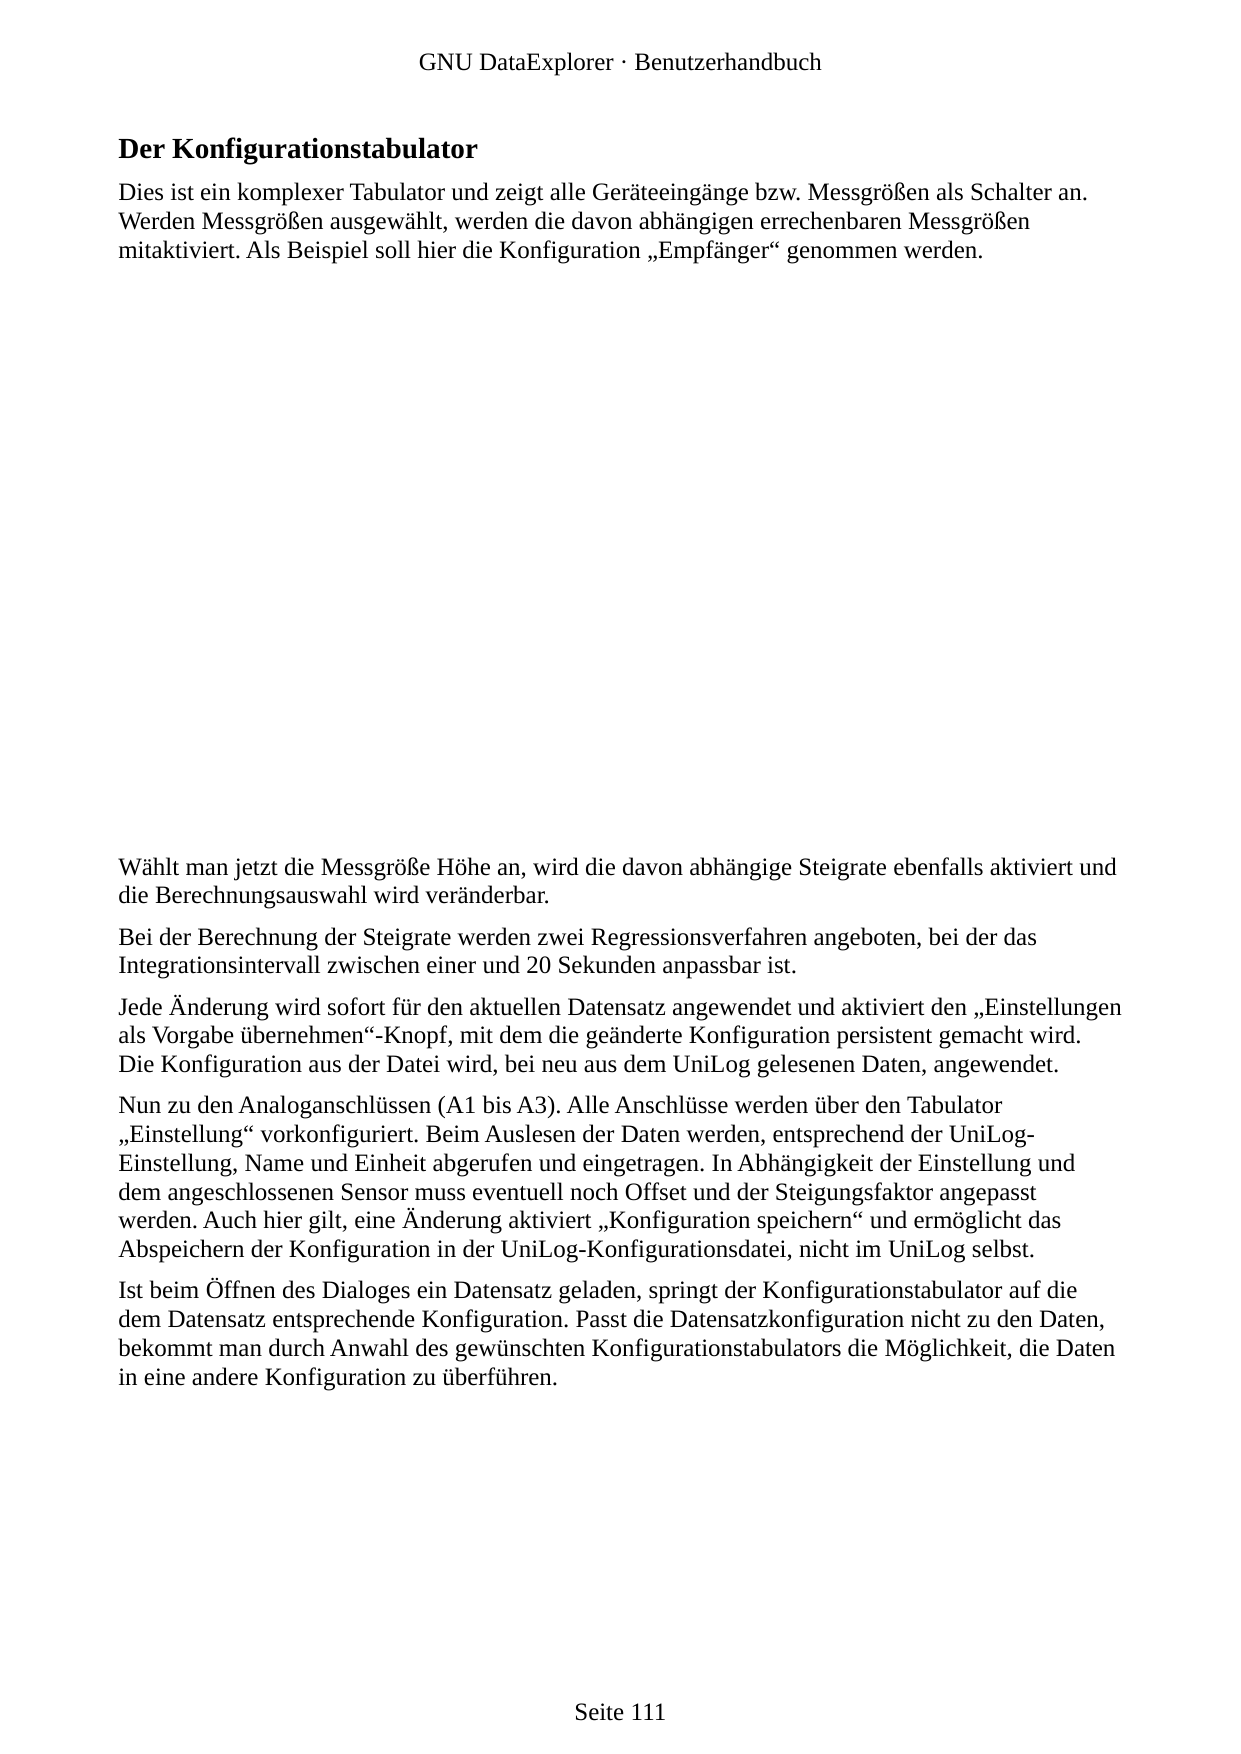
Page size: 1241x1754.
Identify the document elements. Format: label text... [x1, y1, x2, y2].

text Nun zu den Analoganschlüssen (A1 bis A3). Alle Anschlüsse werden über den Tabulator „Einstellung“ vorkonfiguriert. Beim Auslesen der Daten werden, entsprechend der UniLog-Einstellung, Name und Einheit abgerufen und eingetragen. In Abhängigkeit der Einstellung und dem angeschlossenen Sensor muss eventuell noch Offset und der Steigungsfaktor angepasst werden. Auch hier gilt, eine Änderung aktiviert „Konfiguration speichern“ und ermöglicht das Abspeichern der Konfiguration in der UniLog-Konfigurationsdatei, nicht im UniLog selbst. [118, 1091, 1122, 1263]
text Jede Änderung wird sofort für den aktuellen Datensatz angewendet und aktiviert den „Einstellungen als Vorgabe übernehmen“-Knopf, mit dem die geänderte Konfiguration persistent gemacht wird. Die Konfiguration aus der Datei wird, bei neu aus dem UniLog gelesenen Daten, angewendet. [118, 992, 1122, 1078]
text Ist beim Öffnen des Dialoges ein Datensatz geladen, springt der Konfigurationstabulator auf die dem Datensatz entsprechende Konfiguration. Passt die Datensatzkonfiguration nicht zu den Daten, bekommt man durch Anwahl des gewünschten Konfigurationstabulators die Möglichkeit, die Daten in eine andere Konfiguration zu überführen. [118, 1276, 1122, 1391]
text Bei der Berechnung der Steigrate werden zwei Regressionsverfahren angeboten, bei der das Integrationsintervall zwischen einer und 20 Sekunden anpassbar ist. [118, 922, 1122, 979]
text Dies ist ein komplexer Tabulator und zeigt alle Geräteeingänge bzw. Messgrößen als Schalter an. Werden Messgrößen ausgewählt, werden die davon abhängigen errechenbaren Messgrößen mitaktiviert. Als Beispiel soll hier die Konfiguration „Empfänger“ genommen werden. [118, 177, 1122, 263]
subtitle Der Konfigurationstabulator [118, 131, 1122, 165]
text Wählt man jetzt die Messgröße Höhe an, wird die davon abhängige Steigrate ebenfalls aktiviert und die Berechnungsauswahl wird veränderbar. [118, 852, 1122, 909]
